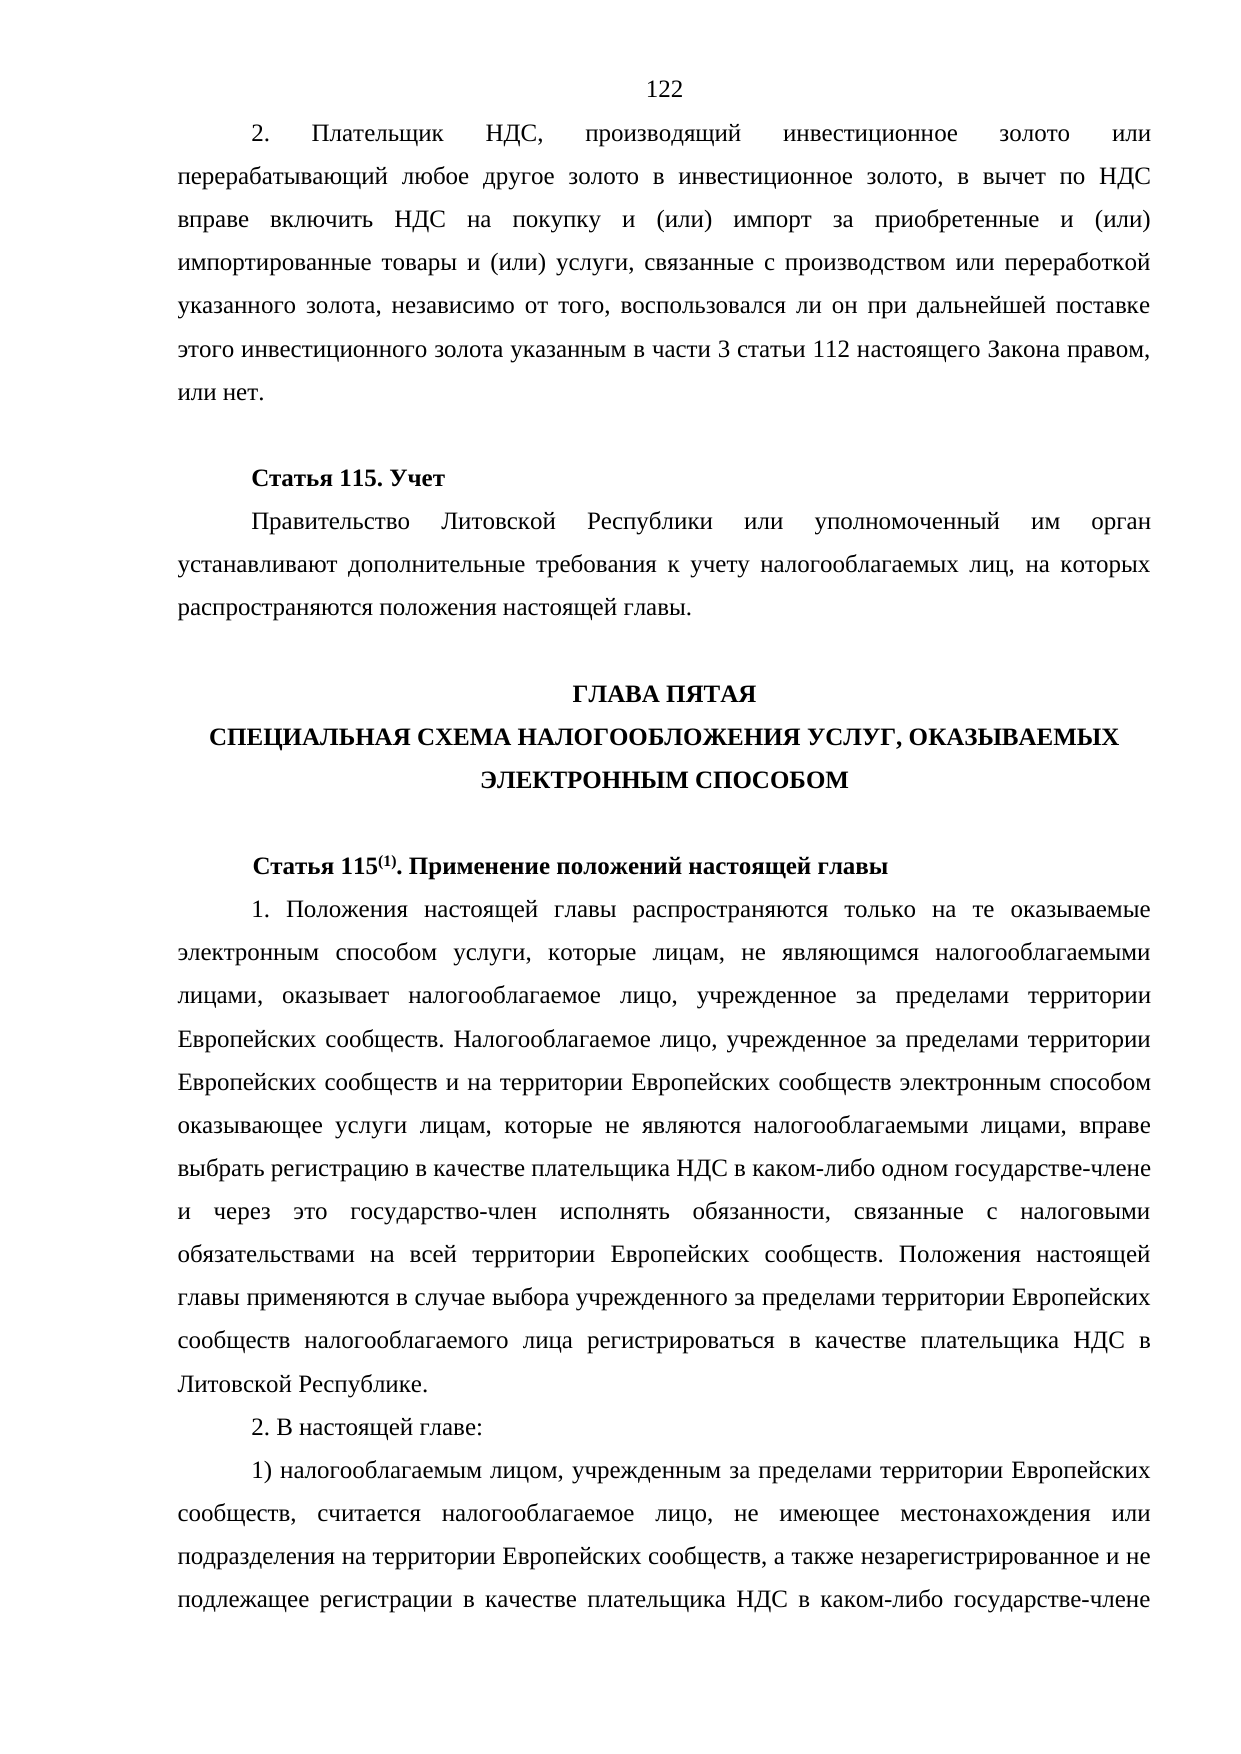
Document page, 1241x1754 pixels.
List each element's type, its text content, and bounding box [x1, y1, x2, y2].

text 2. Плательщик НДС, производящий инвестиционное золото или перерабатывающий любое другое золото в инвестиционное золото, в вычет по НДС вправе включить НДС на покупку и (или) импорт за приобретенные и (или) импортированные товары и (или) услуги, связанные с производством или переработкой указанного золота, независимо от того, воспользовался ли он при дальнейшей поставке этого инвестиционного золота указанным в части 3 статьи 112 настоящего Закона правом, или нет. [177, 118, 1152, 406]
text ГЛАВА ПЯТАЯ [177, 679, 1152, 707]
text 2. В настоящей главе: [177, 1412, 1152, 1441]
text 1. Положения настоящей главы распространяются только на те оказываемые электронным способом услуги, которые лицам, не являющимся налогооблагаемыми лицами, оказывает налогооблагаемое лицо, учрежденное за пределами территории Европейских сообществ. Налогооблагаемое лицо, учрежденное за пределами территории Европейских сообществ и на территории Европейских сообществ электронным способом оказывающее услуги лицам, которые не являются налогооблагаемыми лицами, вправе выбрать регистрацию в качестве плательщика НДС в каком-либо одном государстве-члене и через это государство-член исполнять обязанности, связанные с налоговыми обязательствами на всей территории Европейских сообществ. Положения настоящей главы применяются в случае выбора учрежденного за пределами территории Европейских сообществ налогооблагаемого лица регистрироваться в качестве плательщика НДС в Литовской Республике. [177, 894, 1152, 1397]
text СПЕЦИАЛЬНАЯ СХЕМА НАЛОГООБЛОЖЕНИЯ УСЛУГ, ОКАЗЫВАЕМЫХ ЭЛЕКТРОННЫМ СПОСОБОМ [177, 722, 1152, 794]
text Статья 115. Учет [177, 463, 1152, 492]
text Статья 115(1). Применение положений настоящей главы [177, 851, 1152, 880]
text 1) налогооблагаемым лицом, учрежденным за пределами территории Европейских сообществ, считается налогооблагаемое лицо, не имеющее местонахождения или подразделения на территории Европейских сообществ, а также незарегистрированное и не подлежащее регистрации в качестве плательщика НДС в каком-либо государстве-члене [177, 1455, 1152, 1613]
text Правительство Литовской Республики или уполномоченный им орган устанавливают дополнительные требования к учету налогооблагаемых лиц, на которых распространяются положения настоящей главы. [177, 506, 1152, 621]
